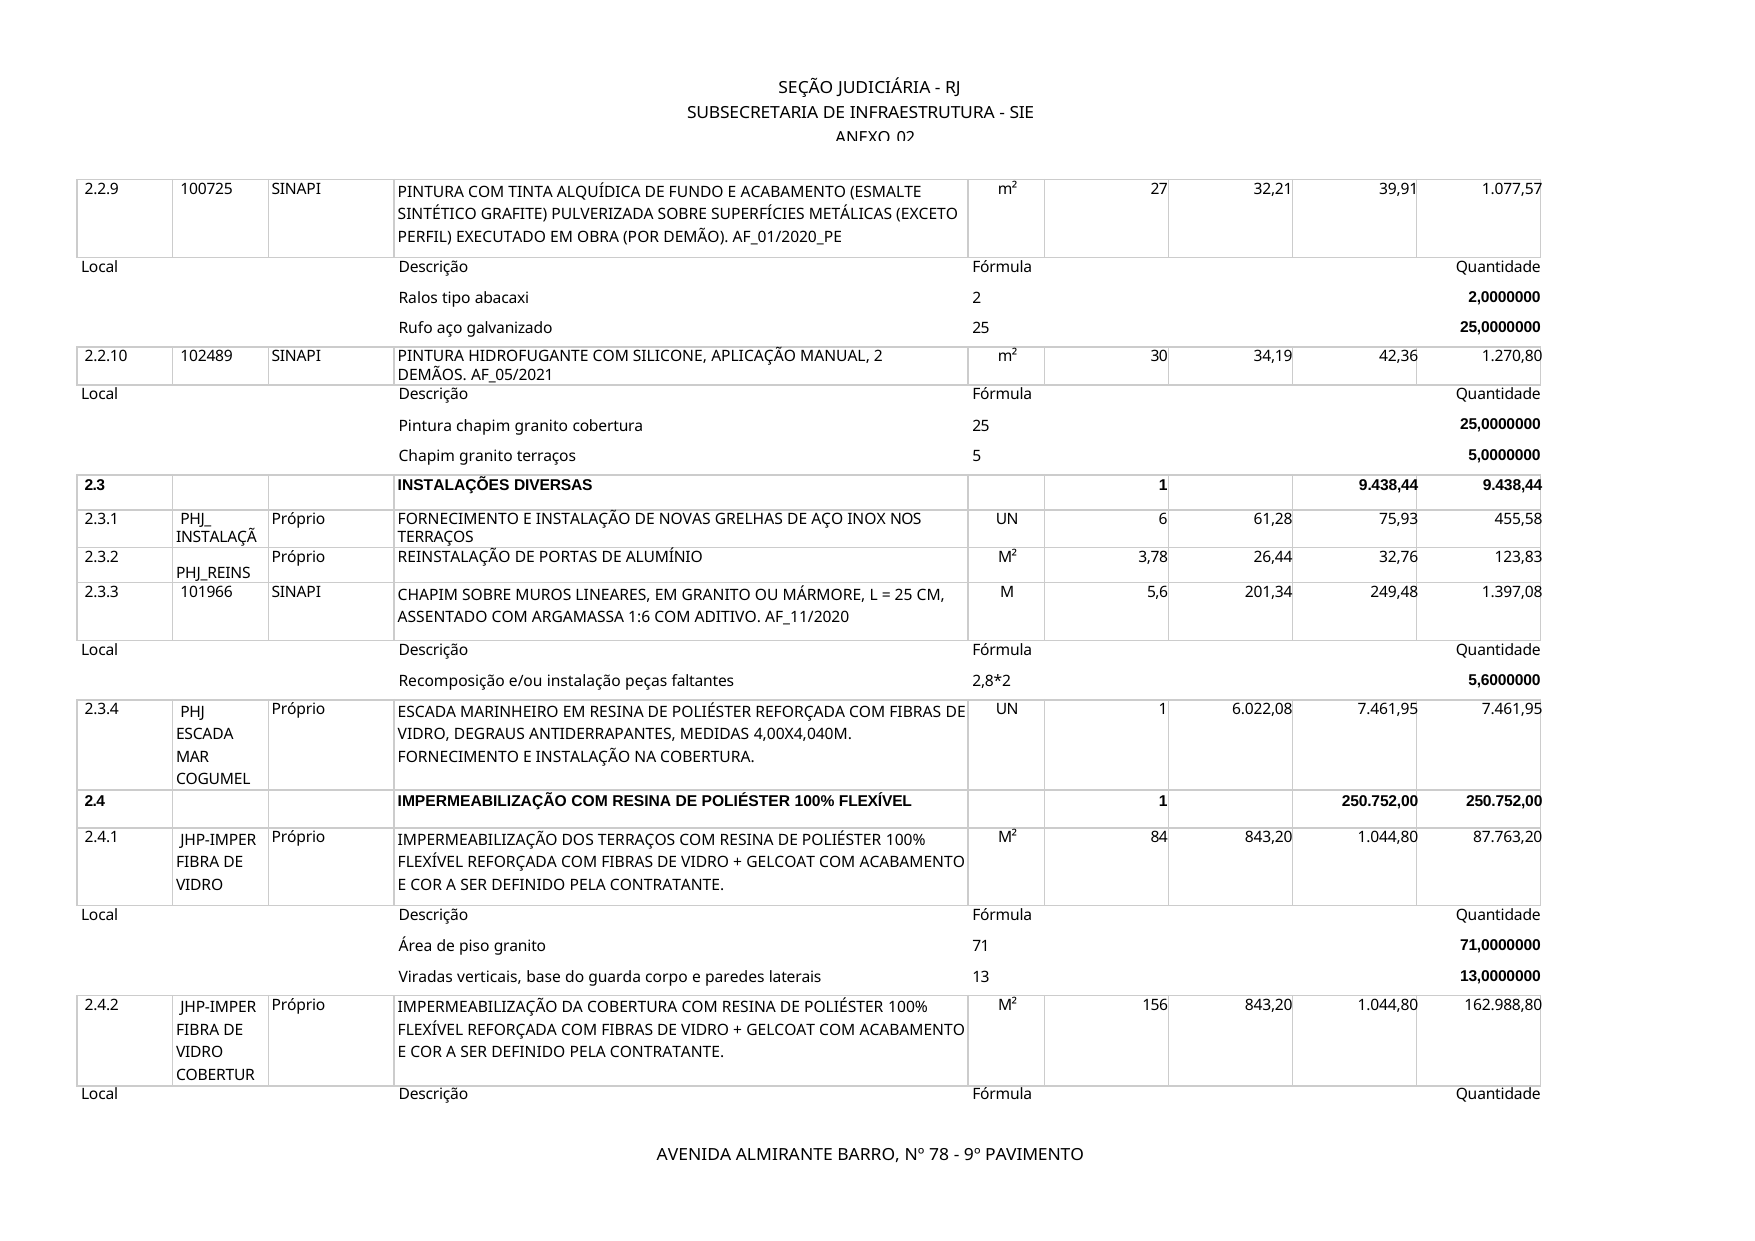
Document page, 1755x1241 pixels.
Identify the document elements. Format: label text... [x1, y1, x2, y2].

table_cell [1044, 929, 1168, 960]
table_cell Local [77, 258, 172, 281]
table_cell [173, 408, 268, 439]
table_cell [173, 664, 268, 699]
table_header 2.2.9 [78, 180, 172, 256]
table_cell CHAPIM SOBRE MUROS LINEARES, EM GRANITO OU MÁRMORE, L = 25 CM, ASSENTADO COM ARGAMASSA 1:6 COM ADITIVO. AF_11/2020 [395, 583, 967, 639]
table_cell [1168, 960, 1292, 995]
table_header 39,91 [1293, 180, 1416, 256]
table_cell Fórmula [968, 1087, 1044, 1103]
table_cell 2.3.2 [78, 548, 172, 582]
table_cell 6.022,08 [1169, 701, 1292, 789]
table_cell JHP-IMPER FIBRA DE VIDRO COBERTUR [173, 996, 268, 1085]
table_cell M² [969, 548, 1044, 582]
table_cell [268, 311, 394, 346]
table_cell PHJ_ INSTALAÇÃ [173, 511, 268, 547]
table_cell [1169, 476, 1292, 509]
table_cell [173, 960, 268, 995]
table_cell [1168, 1087, 1292, 1103]
table_cell 7.461,95 [1293, 701, 1416, 789]
table_cell 32,76 [1293, 548, 1416, 582]
table_cell [1044, 386, 1168, 408]
table_cell 25 [968, 311, 1044, 346]
table_cell 3,78 [1045, 548, 1168, 582]
table_cell INSTALAÇÕES DIVERSAS [395, 476, 967, 509]
table_cell [77, 960, 172, 995]
table_cell 1 [1045, 476, 1168, 509]
table_cell 13 [968, 960, 1044, 995]
table_cell Descrição [394, 641, 968, 664]
table_cell 250.752,00 [1417, 791, 1540, 827]
table_cell [268, 386, 394, 408]
table_cell [969, 476, 1044, 509]
table_cell Local [77, 1087, 172, 1103]
table_cell [1293, 281, 1417, 311]
table_cell Local [77, 641, 172, 664]
table_cell 13,0000000 [1417, 960, 1541, 995]
table_cell [1293, 1087, 1417, 1103]
table_header 100725 [173, 180, 268, 256]
table_cell [1293, 439, 1417, 474]
table_cell Fórmula [968, 386, 1044, 408]
table_cell 71,0000000 [1417, 929, 1541, 960]
table_cell 2.3.1 [78, 511, 172, 547]
table_cell 25,0000000 [1417, 311, 1541, 346]
table_cell [1169, 791, 1292, 827]
table_cell Fórmula [968, 641, 1044, 664]
table_cell 30 [1045, 348, 1168, 384]
table_cell 156 [1045, 996, 1168, 1085]
table_cell 123,83 [1417, 548, 1540, 582]
table_cell 34,19 [1169, 348, 1292, 384]
table_header SINAPI [269, 180, 393, 256]
table_cell 1.397,08 [1417, 583, 1540, 639]
table_cell 9.438,44 [1417, 476, 1540, 509]
table_cell [77, 664, 172, 699]
table_cell [268, 1087, 394, 1103]
table_cell 843,20 [1169, 996, 1292, 1085]
table_cell [1044, 258, 1168, 281]
table_cell [1168, 929, 1292, 960]
table_cell [173, 906, 268, 929]
table_header 32,21 [1169, 180, 1292, 256]
table_cell [1168, 641, 1292, 664]
table_cell 250.752,00 [1293, 791, 1416, 827]
table_cell Pintura chapim granito cobertura [394, 408, 968, 439]
table_cell M [969, 583, 1044, 639]
table_cell PHJ ESCADA MAR COGUMEL [173, 701, 268, 789]
table_cell 101966 [173, 583, 268, 639]
table_cell [1044, 311, 1168, 346]
table_cell 6 [1045, 511, 1168, 547]
table_cell [1168, 258, 1292, 281]
table_cell 84 [1045, 829, 1168, 905]
table_cell PINTURA HIDROFUGANTE COM SILICONE, APLICAÇÃO MANUAL, 2 DEMÃOS. AF_05/2021 [395, 348, 967, 384]
table_cell 455,58 [1417, 511, 1540, 547]
table_cell [173, 929, 268, 960]
table_cell 1.044,80 [1293, 829, 1416, 905]
table_cell [1044, 641, 1168, 664]
table_cell Recomposição e/ou instalação peças faltantes [394, 664, 968, 699]
table_cell ESCADA MARINHEIRO EM RESINA DE POLIÉSTER REFORÇADA COM FIBRAS DE VIDRO, DEGRAUS ANTIDERRAPANTES, MEDIDAS 4,00X4,040M. FORNECIMENTO E INSTALAÇÃO NA COBERTURA. [395, 701, 967, 789]
table_cell [77, 281, 172, 311]
table_cell 61,28 [1169, 511, 1292, 547]
table_cell [1044, 1087, 1168, 1103]
table_cell [269, 791, 393, 827]
table_cell [1293, 408, 1417, 439]
table_cell REINSTALAÇÃO DE PORTAS DE ALUMÍNIO [395, 548, 967, 582]
table_cell 75,93 [1293, 511, 1416, 547]
table_cell UN [969, 511, 1044, 547]
table_cell 1.044,80 [1293, 996, 1416, 1085]
table_cell m² [969, 348, 1044, 384]
table_cell Descrição [394, 906, 968, 929]
table_cell [173, 258, 268, 281]
table_cell [1293, 641, 1417, 664]
table_cell 5,6 [1045, 583, 1168, 639]
table_cell Ralos tipo abacaxi [394, 281, 968, 311]
table_cell Local [77, 906, 172, 929]
table_cell Quantidade [1417, 641, 1541, 664]
table_cell IMPERMEABILIZAÇÃO DA COBERTURA COM RESINA DE POLIÉSTER 100% FLEXÍVEL REFORÇADA COM FIBRAS DE VIDRO + GELCOAT COM ACABAMENTO E COR A SER DEFINIDO PELA CONTRATANTE. [395, 996, 967, 1085]
table_cell [1168, 311, 1292, 346]
table_cell [77, 311, 172, 346]
table_cell IMPERMEABILIZAÇÃO DOS TERRAÇOS COM RESINA DE POLIÉSTER 100% FLEXÍVEL REFORÇADA COM FIBRAS DE VIDRO + GELCOAT COM ACABAMENTO E COR A SER DEFINIDO PELA CONTRATANTE. [395, 829, 967, 905]
table_cell 5,0000000 [1417, 439, 1541, 474]
table_cell 7.461,95 [1417, 701, 1540, 789]
table_header PINTURA COM TINTA ALQUÍDICA DE FUNDO E ACABAMENTO (ESMALTE SINTÉTICO GRAFITE) PULVERIZADA SOBRE SUPERFÍCIES METÁLICAS (EXCETO PERFIL) EXECUTADO EM OBRA (POR DEMÃO). AF_01/2020_PE [395, 180, 967, 256]
table_header 1.077,57 [1417, 180, 1540, 256]
table_cell M² [969, 996, 1044, 1085]
table_cell SINAPI [269, 583, 393, 639]
table_cell 2.4.1 [78, 829, 172, 905]
table_cell [173, 791, 268, 827]
table_cell 162.988,80 [1417, 996, 1540, 1085]
table_cell [1168, 906, 1292, 929]
table_cell Chapim granito terraços [394, 439, 968, 474]
table_cell Rufo aço galvanizado [394, 311, 968, 346]
table_cell M² [969, 829, 1044, 905]
table_cell Quantidade [1417, 906, 1541, 929]
table_cell 2,8*2 [968, 664, 1044, 699]
table_cell [1168, 386, 1292, 408]
table_cell [173, 476, 268, 509]
table_cell [1293, 311, 1417, 346]
table_cell [1044, 281, 1168, 311]
table_cell [1168, 281, 1292, 311]
table_cell 102489 [173, 348, 268, 384]
table_cell 2.3 [78, 476, 172, 509]
table_cell 843,20 [1169, 829, 1292, 905]
table_cell [268, 408, 394, 439]
table_cell 42,36 [1293, 348, 1416, 384]
table_cell [173, 1087, 268, 1103]
table_cell [77, 929, 172, 960]
table_cell Local [77, 386, 172, 408]
table_cell [268, 258, 394, 281]
table_cell Próprio [269, 996, 393, 1085]
table_cell Quantidade [1417, 1087, 1541, 1103]
table_cell 87.763,20 [1417, 829, 1540, 905]
table_cell [1168, 439, 1292, 474]
table_cell [173, 439, 268, 474]
table_cell [268, 664, 394, 699]
table_cell [268, 960, 394, 995]
table_cell [268, 641, 394, 664]
table_cell 2 [968, 281, 1044, 311]
table_cell [269, 476, 393, 509]
table_cell [268, 929, 394, 960]
table_cell 2,0000000 [1417, 281, 1541, 311]
table_cell SINAPI [269, 348, 393, 384]
table_cell [1168, 664, 1292, 699]
table_header m² [969, 180, 1044, 256]
table_cell [77, 408, 172, 439]
table_cell [1044, 408, 1168, 439]
table_cell PHJ_REINS [173, 548, 268, 582]
table_cell [268, 281, 394, 311]
table_cell Descrição [394, 258, 968, 281]
table_cell IMPERMEABILIZAÇÃO COM RESINA DE POLIÉSTER 100% FLEXÍVEL [395, 791, 967, 827]
table_cell 2.2.10 [78, 348, 172, 384]
table_cell 1 [1045, 701, 1168, 789]
table_cell [173, 641, 268, 664]
table_cell 5 [968, 439, 1044, 474]
table_cell 9.438,44 [1293, 476, 1416, 509]
table_cell 25,0000000 [1417, 408, 1541, 439]
table_cell 2.3.4 [78, 701, 172, 789]
table_cell [1293, 258, 1417, 281]
table_cell [77, 439, 172, 474]
table_cell [1293, 960, 1417, 995]
table_cell [1293, 906, 1417, 929]
table_cell [1293, 386, 1417, 408]
table_cell [1293, 929, 1417, 960]
table_cell [173, 311, 268, 346]
table_cell Fórmula [968, 906, 1044, 929]
table_cell JHP-IMPER FIBRA DE VIDRO [173, 829, 268, 905]
table_cell 26,44 [1169, 548, 1292, 582]
table_cell [1168, 408, 1292, 439]
table_cell 71 [968, 929, 1044, 960]
table_cell [173, 281, 268, 311]
table_cell [1044, 960, 1168, 995]
table_cell 2.4 [78, 791, 172, 827]
table_cell 2.3.3 [78, 583, 172, 639]
table_cell Área de piso granito [394, 929, 968, 960]
table_cell Descrição [394, 1087, 968, 1103]
table_cell 1.270,80 [1417, 348, 1540, 384]
table_cell Próprio [269, 548, 393, 582]
table_cell Fórmula [968, 258, 1044, 281]
table_header 27 [1045, 180, 1168, 256]
table_cell [1044, 664, 1168, 699]
table_cell Próprio [269, 829, 393, 905]
table_cell [1293, 664, 1417, 699]
table_cell Quantidade [1417, 258, 1541, 281]
table_cell Viradas verticais, base do guarda corpo e paredes laterais [394, 960, 968, 995]
table_cell [1044, 906, 1168, 929]
table_cell Próprio [269, 701, 393, 789]
table_cell Quantidade [1417, 386, 1541, 408]
table_cell 201,34 [1169, 583, 1292, 639]
table_cell FORNECIMENTO E INSTALAÇÃO DE NOVAS GRELHAS DE AÇO INOX NOS TERRAÇOS [395, 511, 967, 547]
table_cell [1044, 439, 1168, 474]
table_cell 5,6000000 [1417, 664, 1541, 699]
table_cell [173, 386, 268, 408]
table_cell Próprio [269, 511, 393, 547]
table_cell [268, 906, 394, 929]
table_cell 249,48 [1293, 583, 1416, 639]
table_cell [268, 439, 394, 474]
table_cell Descrição [394, 386, 968, 408]
table_cell 2.4.2 [78, 996, 172, 1085]
table_cell UN [969, 701, 1044, 789]
table_cell 1 [1045, 791, 1168, 827]
table_cell 25 [968, 408, 1044, 439]
table_cell [969, 791, 1044, 827]
